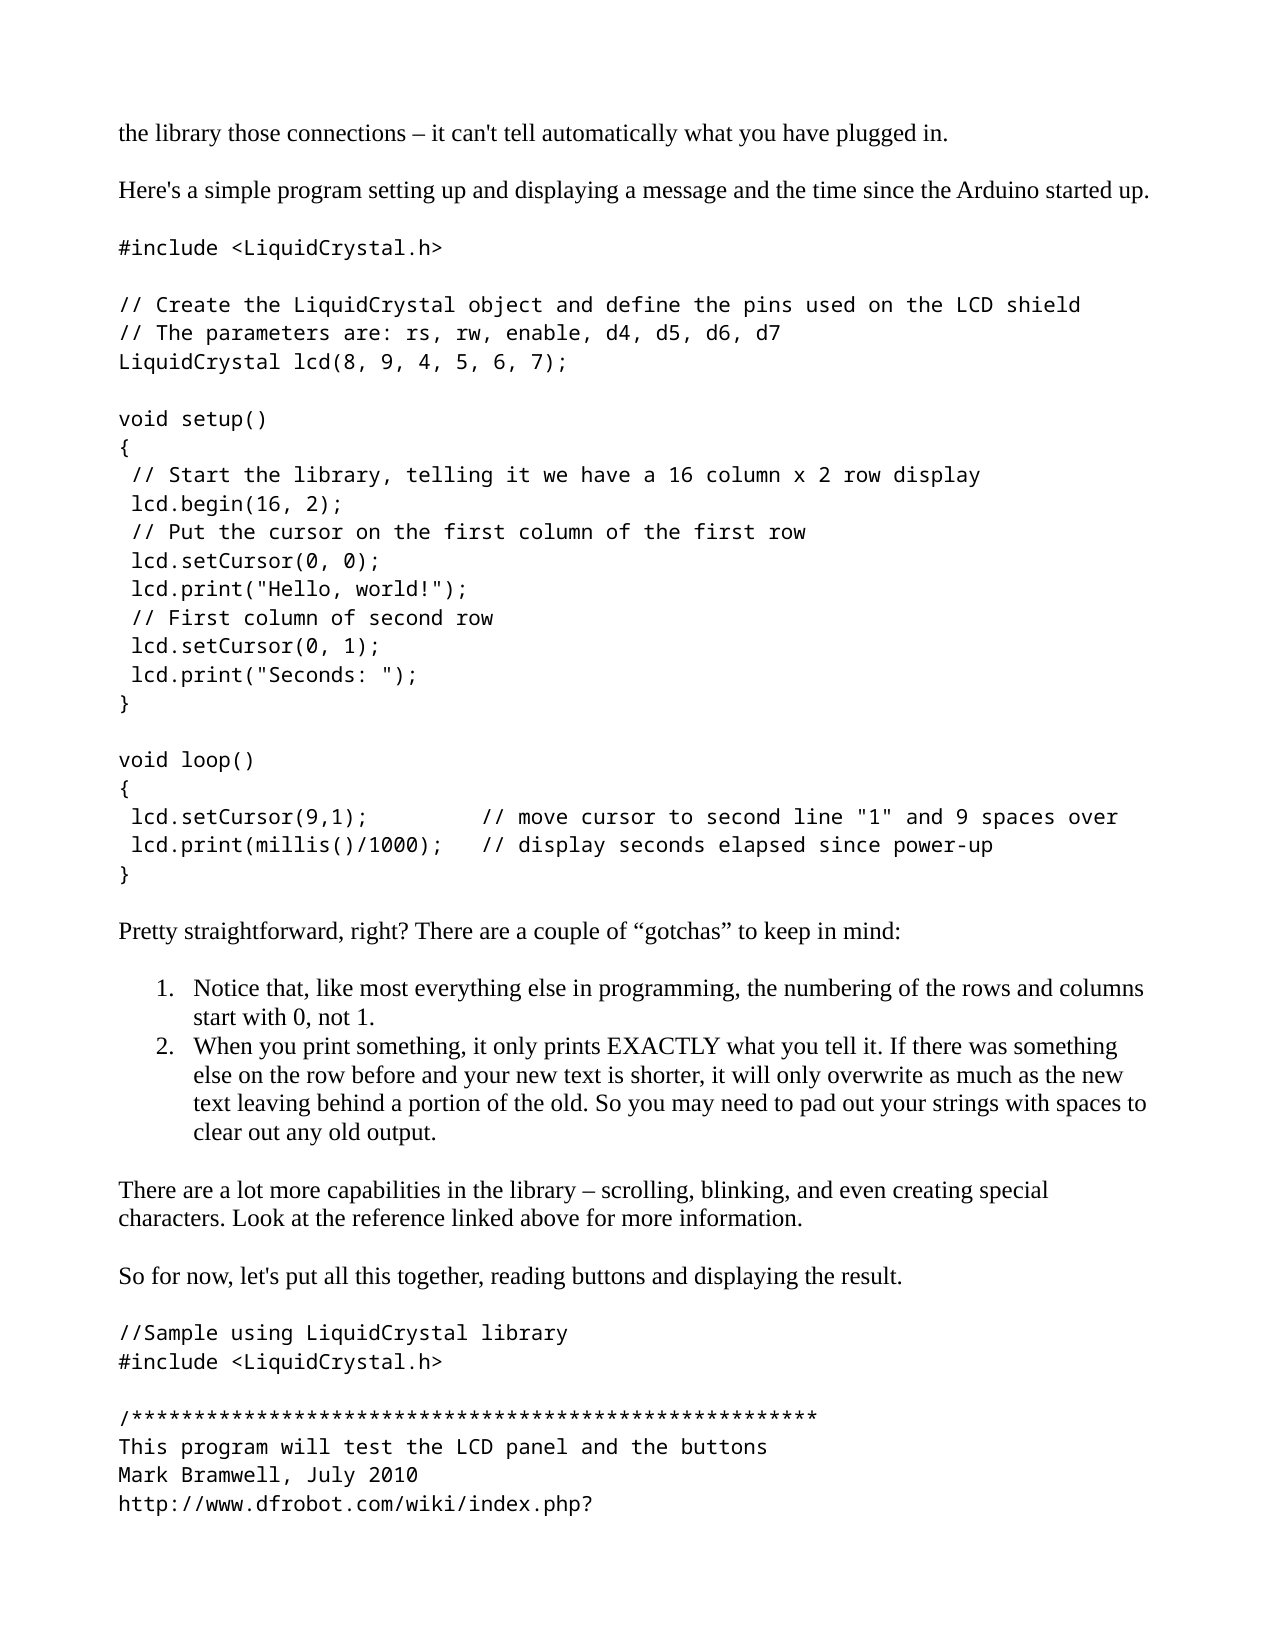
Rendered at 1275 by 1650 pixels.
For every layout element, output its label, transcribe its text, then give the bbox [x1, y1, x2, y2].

text lcd.print(millis()/1000); // display seconds elapsed since power-up [118, 830, 1157, 859]
text http://www.dfrobot.com/wiki/index.php? [118, 1489, 1157, 1517]
text } [118, 859, 1157, 887]
text lcd.print("Seconds: "); [118, 660, 1157, 688]
text #include <LiquidCrystal.h> [118, 233, 1157, 262]
text void setup() [118, 404, 1157, 432]
text the library those connections – it can't tell automatically what you have plugged in. [118, 118, 1157, 147]
text Here's a simple program setting up and displaying a message and the time since the Arduino started up. [118, 176, 1157, 204]
text lcd.print("Hello, world!"); [118, 574, 1157, 603]
text void loop() [118, 745, 1157, 773]
text This program will test the LCD panel and the buttons [118, 1432, 1157, 1461]
text // The parameters are: rs, rw, enable, d4, d5, d6, d7 [118, 318, 1157, 347]
text { [118, 432, 1157, 461]
text lcd.setCursor(9,1); // move cursor to second line "1" and 9 spaces over [118, 802, 1157, 830]
text { [118, 773, 1157, 802]
text // First column of second row [118, 603, 1157, 631]
text There are a lot more capabilities in the library – scrolling, blinking, and even creating special characters. Look at the reference linked above for more information. [118, 1175, 1157, 1232]
text // Put the cursor on the first column of the first row [118, 517, 1157, 546]
list Notice that, like most everything else in programming, the numbering of the rows and columns start with 0, not 1. [156, 973, 1157, 1031]
text /******************************************************* [118, 1404, 1157, 1432]
text Mark Bramwell, July 2010 [118, 1461, 1157, 1489]
text So for now, let's put all this together, reading buttons and displaying the result. [118, 1261, 1157, 1290]
list When you print something, it only prints EXACTLY what you tell it. If there was something else on the row before and your new text is shorter, it will only overwrite as much as the new text leaving behind a portion of the old. So you may need to pad out your strings with spaces to clear out any old output. [156, 1031, 1157, 1146]
text lcd.setCursor(0, 0); [118, 546, 1157, 574]
text LiquidCrystal lcd(8, 9, 4, 5, 6, 7); [118, 347, 1157, 375]
text // Start the library, telling it we have a 16 column x 2 row display [118, 461, 1157, 489]
text #include <LiquidCrystal.h> [118, 1347, 1157, 1375]
text //Sample using LiquidCrystal library [118, 1318, 1157, 1347]
text lcd.setCursor(0, 1); [118, 631, 1157, 660]
text // Create the LiquidCrystal object and define the pins used on the LCD shield [118, 290, 1157, 318]
text } [118, 688, 1157, 717]
text Pretty straightforward, right? There are a couple of “gotchas” to keep in mind: [118, 916, 1157, 945]
text lcd.begin(16, 2); [118, 489, 1157, 517]
